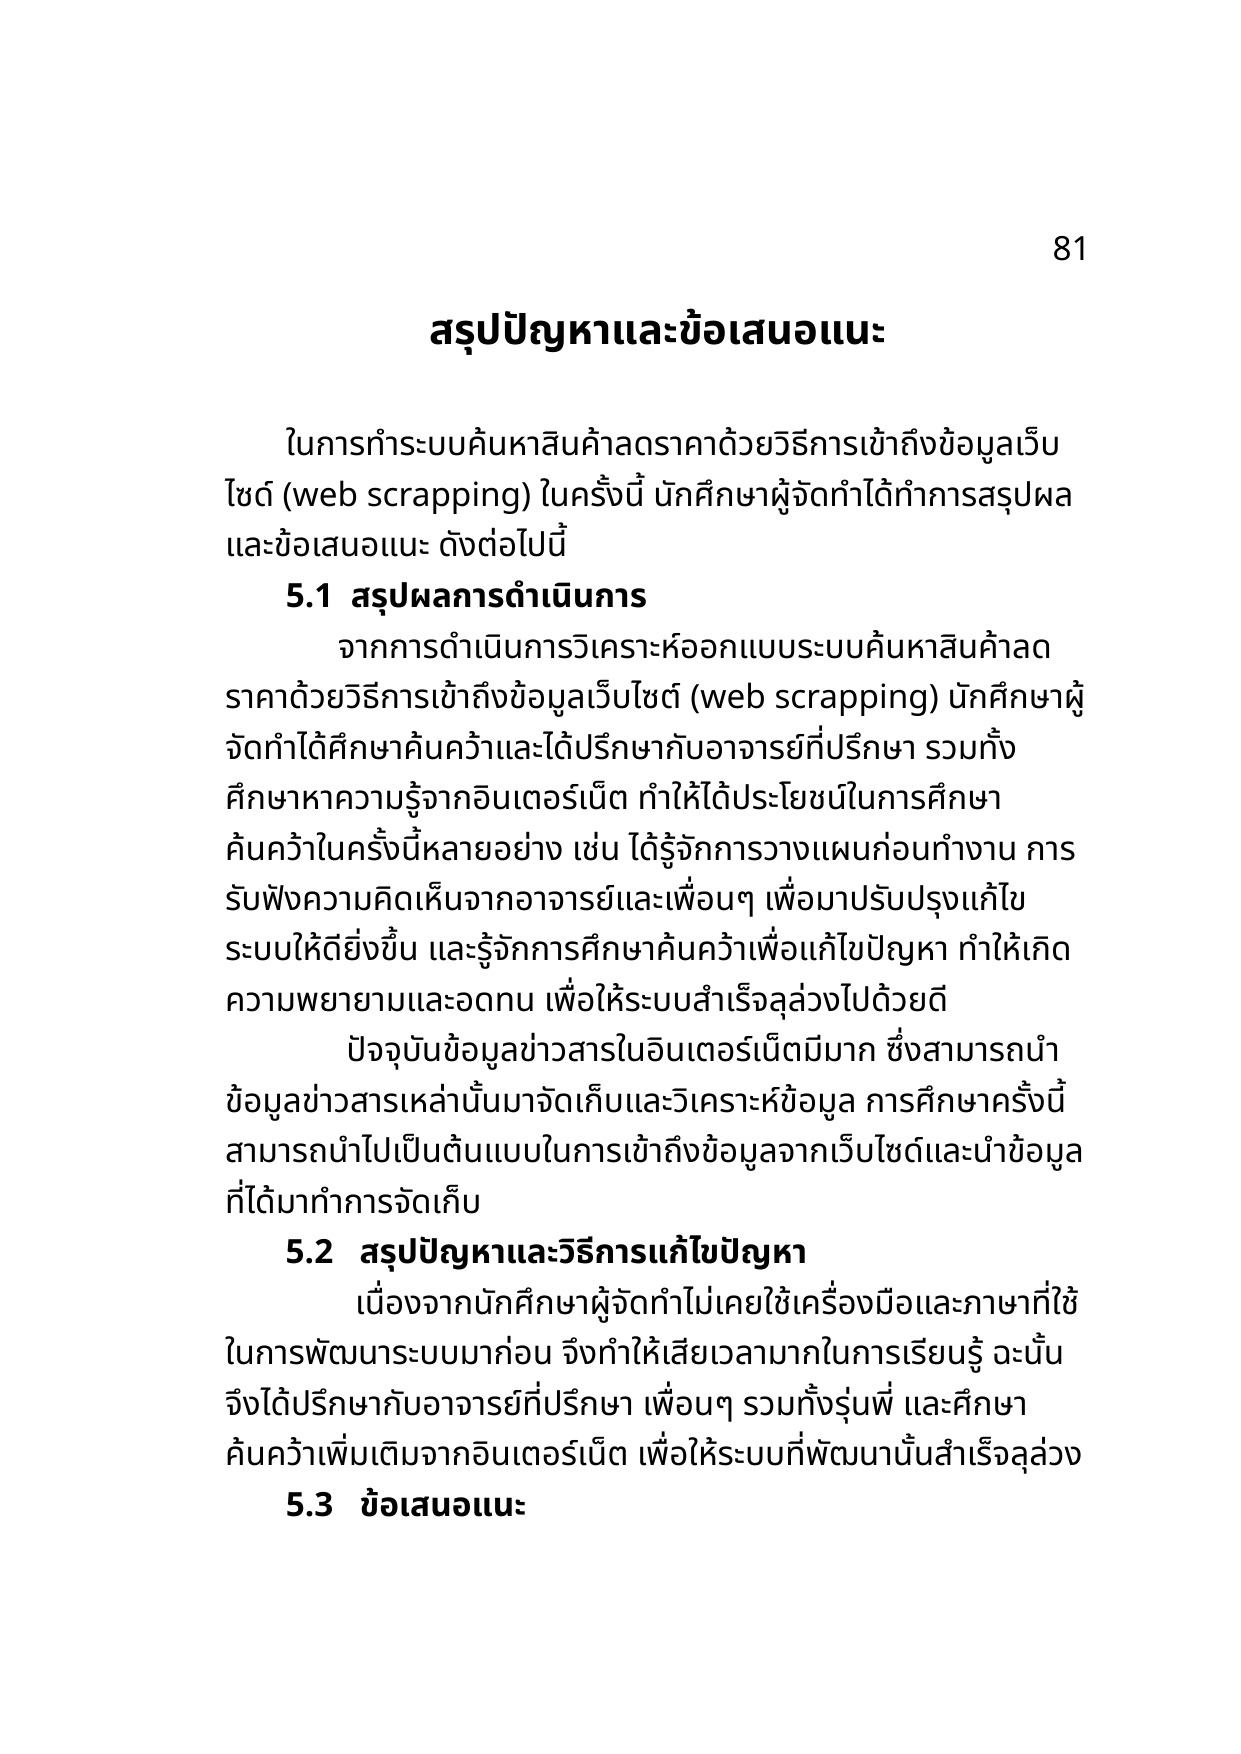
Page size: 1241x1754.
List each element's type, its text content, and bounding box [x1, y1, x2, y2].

text สรุปปัญหาและข้อเสนอแนะ [225, 300, 1091, 363]
text ในการทำระบบค้นหาสินค้าลดราคาด้วยวิธีการเข้าถึงข้อมูลเว็บไซด์ (web scrapping) ในครั้งนี้ นักศึกษาผู้จัดทำได้ทำการสรุปผลและข้อเสนอแนะ ดังต่อไปนี้ [225, 420, 1091, 572]
text 5.2 สรุปปัญหาและวิธีการแก้ไขปัญหา [225, 1228, 1091, 1279]
text จากการดำเนินการวิเคราะห์ออกแบบระบบค้นหาสินค้าลดราคาด้วยวิธีการเข้าถึงข้อมูลเว็บไซต์ (web scrapping) นักศึกษาผู้จัดทำได้ศึกษาค้นคว้าและได้ปรึกษากับอาจารย์ที่ปรึกษา รวมทั้งศึกษาหาความรู้จากอินเตอร์เน็ต ทำให้ได้ประโยชน์ในการศึกษาค้นคว้าในครั้งนี้หลายอย่าง เช่น ได้รู้จักการวางแผนก่อนทำงาน การรับฟังความคิดเห็นจากอาจารย์และเพื่อนๆ เพื่อมาปรับปรุงแก้ไขระบบให้ดียิ่งขึ้น และรู้จักการศึกษาค้นคว้าเพื่อแก้ไขปัญหา ทำให้เกิดความพยายามและอดทน เพื่อให้ระบบสำเร็จลุล่วงไปด้วยดี [225, 622, 1091, 1026]
text 5.1 สรุปผลการดำเนินการ [225, 572, 1091, 622]
text เนื่องจากนักศึกษาผู้จัดทำไม่เคยใช้เครื่องมือและภาษาที่ใช้ในการพัฒนาระบบมาก่อน จึงทำให้เสียเวลามากในการเรียนรู้ ฉะนั้นจึงได้ปรึกษากับอาจารย์ที่ปรึกษา เพื่อนๆ รวมทั้งรุ่นพี่ และศึกษาค้นคว้าเพิ่มเติมจากอินเตอร์เน็ต เพื่อให้ระบบที่พัฒนานั้นสำเร็จลุล่วง [225, 1279, 1091, 1481]
text 5.3 ข้อเสนอแนะ [225, 1481, 1091, 1531]
text ปัจจุบันข้อมูลข่าวสารในอินเตอร์เน็ตมีมาก ซึ่งสามารถนำข้อมูลข่าวสารเหล่านั้นมาจัดเก็บและวิเคราะห์ข้อมูล การศึกษาครั้งนี้สามารถนำไปเป็นต้นแบบในการเข้าถึงข้อมูลจากเว็บไซด์และนำข้อมูลที่ได้มาทำการจัดเก็บ [225, 1026, 1091, 1228]
